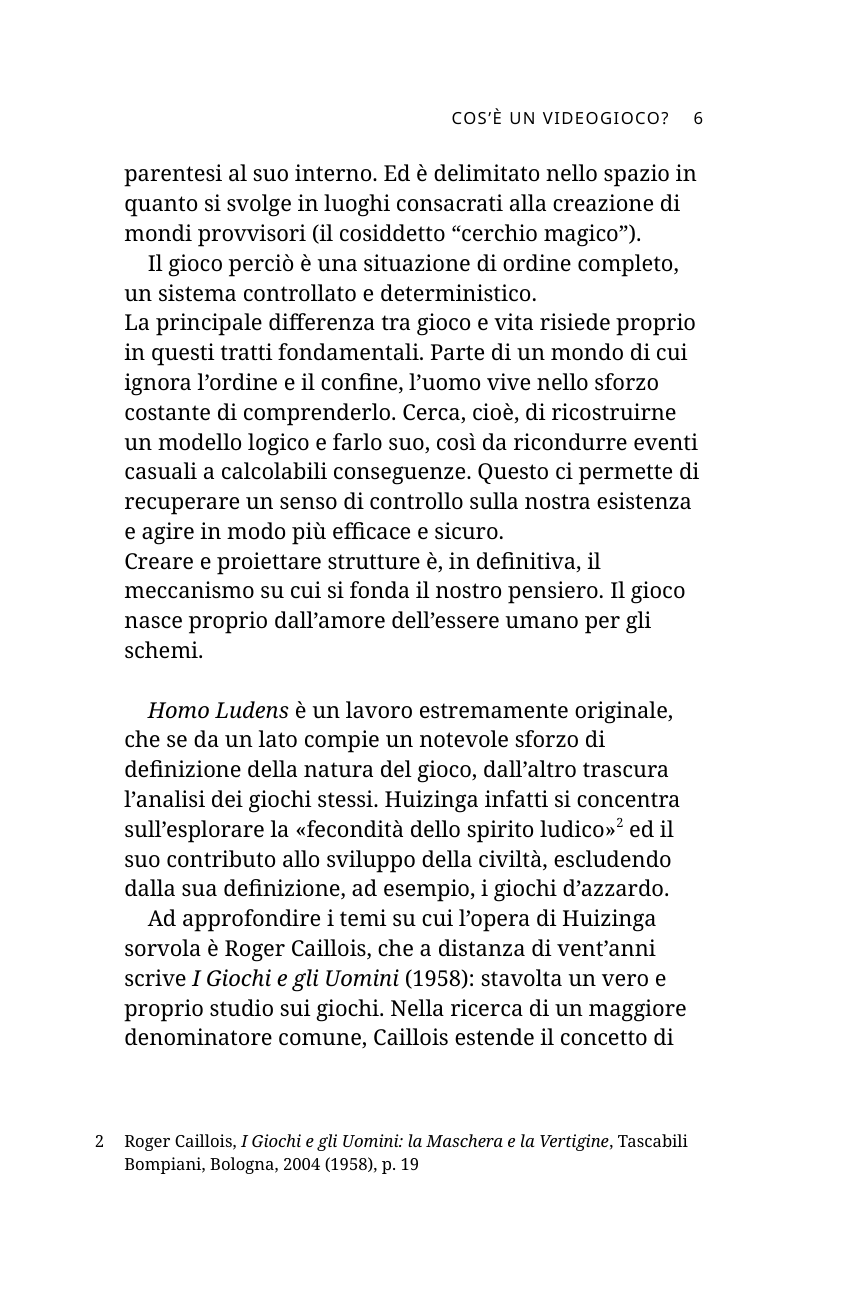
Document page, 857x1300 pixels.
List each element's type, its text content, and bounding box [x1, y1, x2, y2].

text Homo Ludens è un lavoro estremamente originale, che se da un lato compie un notevole sforzo di definizione della natura del gioco, dall’altro trascura l’analisi dei giochi stessi. Huizinga infatti si concentra sull’esplorare la «fecondità dello spirito ludico» ed il suo contributo allo sviluppo della civiltà, escludendo dalla sua definizione, ad esempio, i giochi d’azzardo. [124, 695, 703, 903]
text Il gioco perciò è una situazione di ordine completo, un sistema controllato e deterministico. [124, 248, 703, 307]
text La principale differenza tra gioco e vita risiede proprio in questi tratti fondamentali. Parte di un mondo di cui ignora l’ordine e il confine, l’uomo vive nello sforzo costante di comprenderlo. Cerca, cioè, di ricostruirne un modello logico e farlo suo, così da ricondurre eventi casuali a calcolabili conseguenze. Questo ci permette di recuperare un senso di controllo sulla nostra esistenza e agire in modo più efficace e sicuro. [124, 307, 703, 546]
text parentesi al suo interno. Ed è delimitato nello spazio in quanto si svolge in luoghi consacrati alla creazione di mondi provvisori (il cosiddetto “cerchio magico”). [124, 158, 703, 248]
text Ad approfondire i temi su cui l’opera di Huizinga sorvola è Roger Caillois, che a distanza di vent’anni scrive I Giochi e gli Uomini (1958): stavolta un vero e proprio studio sui giochi. Nella ricerca di un maggiore denominatore comune, Caillois estende il concetto di [124, 903, 703, 1052]
text Creare e proiettare strutture è, in definitiva, il meccanismo su cui si fonda il nostro pensiero. Il gioco nasce proprio dal­l’amore dell’essere umano per gli schemi. [124, 546, 703, 665]
text Roger Caillois, I Giochi e gli Uomini: la Maschera e la Vertigine, Tascabili Bompiani, Bologna, 2004 (1958), p. 19 [94, 1130, 703, 1175]
